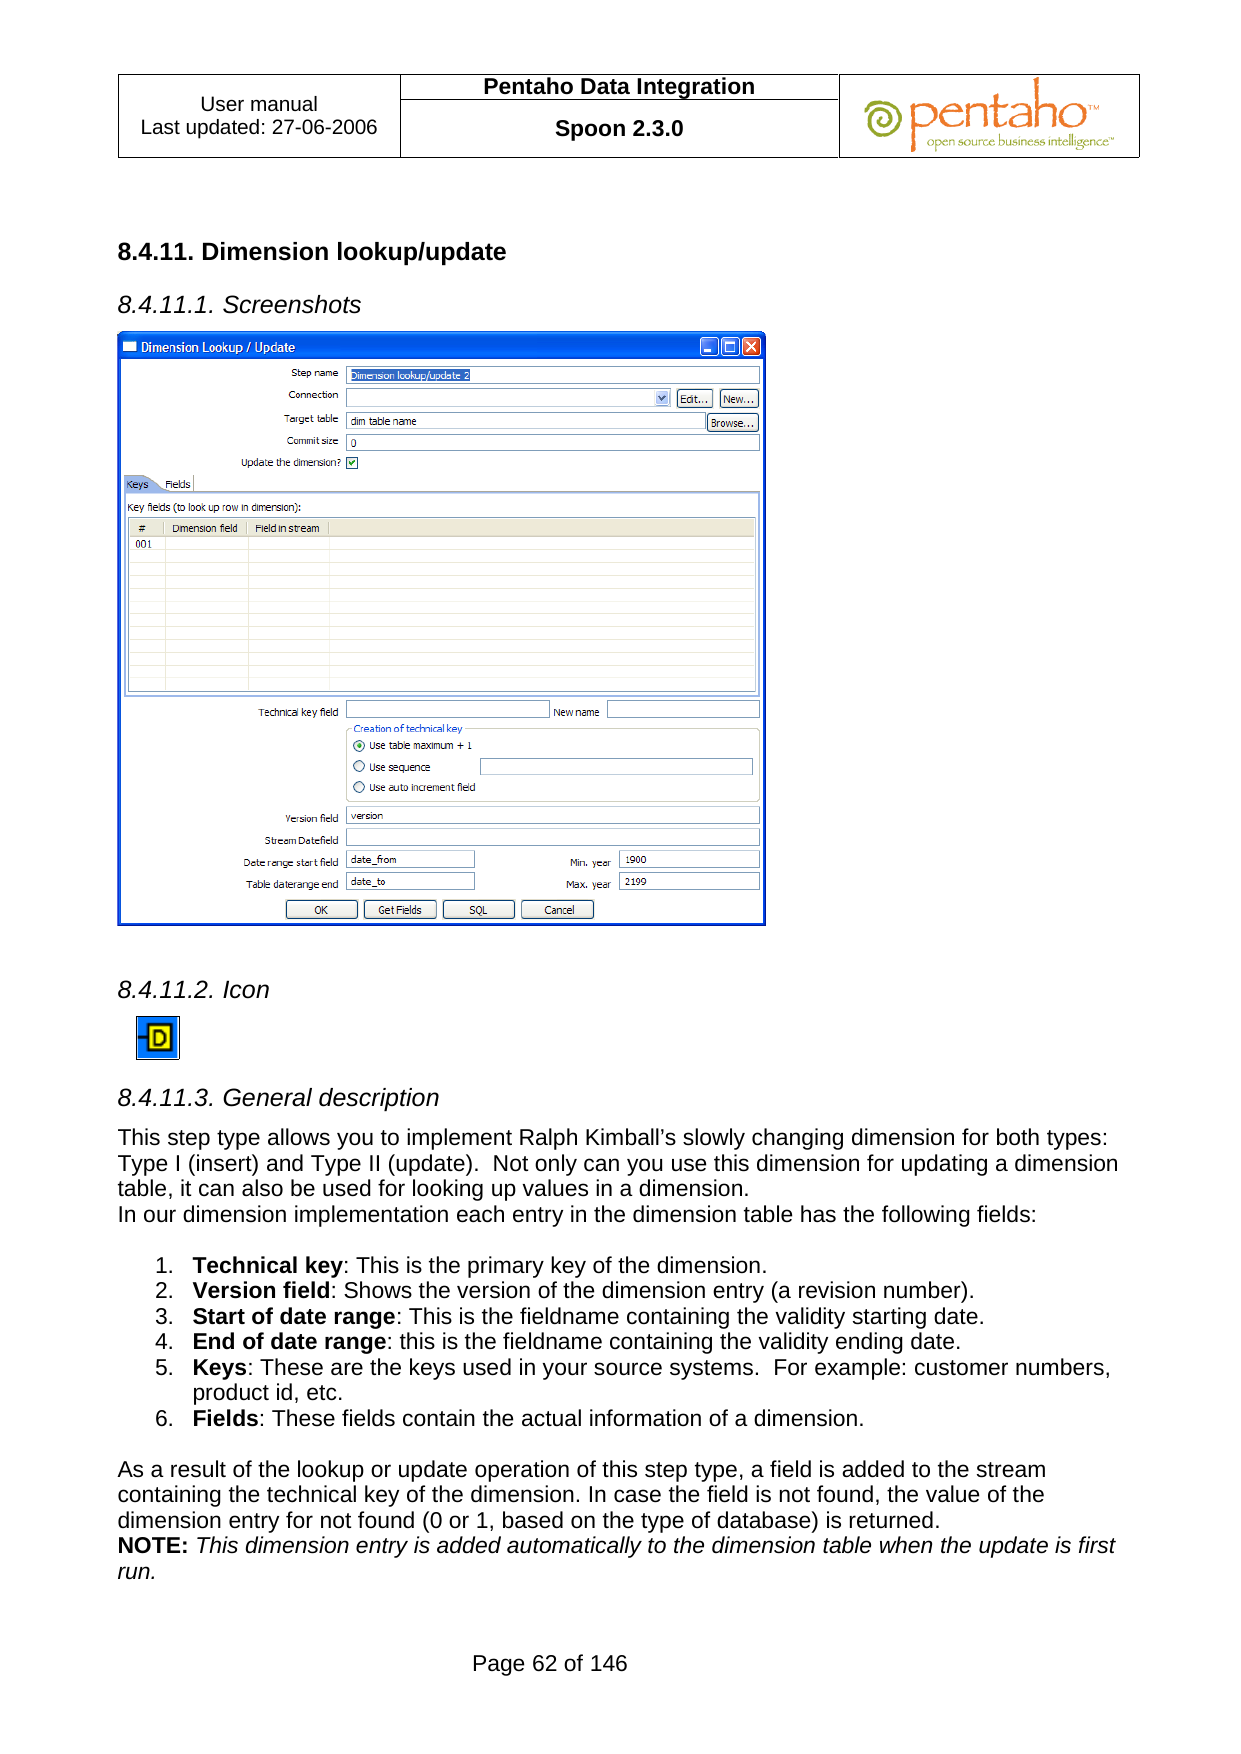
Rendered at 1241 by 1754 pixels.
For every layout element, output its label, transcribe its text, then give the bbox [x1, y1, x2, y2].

text In our dimension implementation each entry in the dimension table has the following fields: [117, 1201, 1137, 1227]
picture [117, 331, 766, 926]
text NOTE: This dimension entry is added automatically to the dimension table when the update is first run. [117, 1533, 1137, 1584]
subtitle Icon [117, 976, 1137, 1004]
subtitle Dimension lookup/update [117, 238, 1137, 266]
subtitle General description [117, 1084, 1137, 1112]
list Technical key: This is the primary key of the dimension. [155, 1252, 1137, 1278]
list Start of date range: This is the fieldname containing the validity starting date. [155, 1303, 1137, 1329]
text This step type allows you to implement Ralph Kimball’s slowly changing dimension for both types: Type I (insert) and Type II (update). Not only can you use this dimension for updating a dimension table, it can also be used for looking up values in a dimension. [117, 1125, 1137, 1201]
text As a result of the lookup or update operation of this step type, a field is added to the stream containing the technical key of the dimension. In case the field is not found, the value of the dimension entry for not found (0 or 1, based on the type of database) is returned. [117, 1456, 1137, 1533]
list Keys: These are the keys used in your source systems. For example: customer numbers, product id, etc. [155, 1354, 1137, 1405]
list Fields: These fields contain the actual information of a dimension. [155, 1405, 1137, 1431]
subtitle Screenshots [117, 291, 1137, 319]
list Version field: Shows the version of the dimension entry (a revision number). [155, 1278, 1137, 1303]
list End of date range: this is the fieldname containing the validity ending date. [155, 1329, 1137, 1354]
